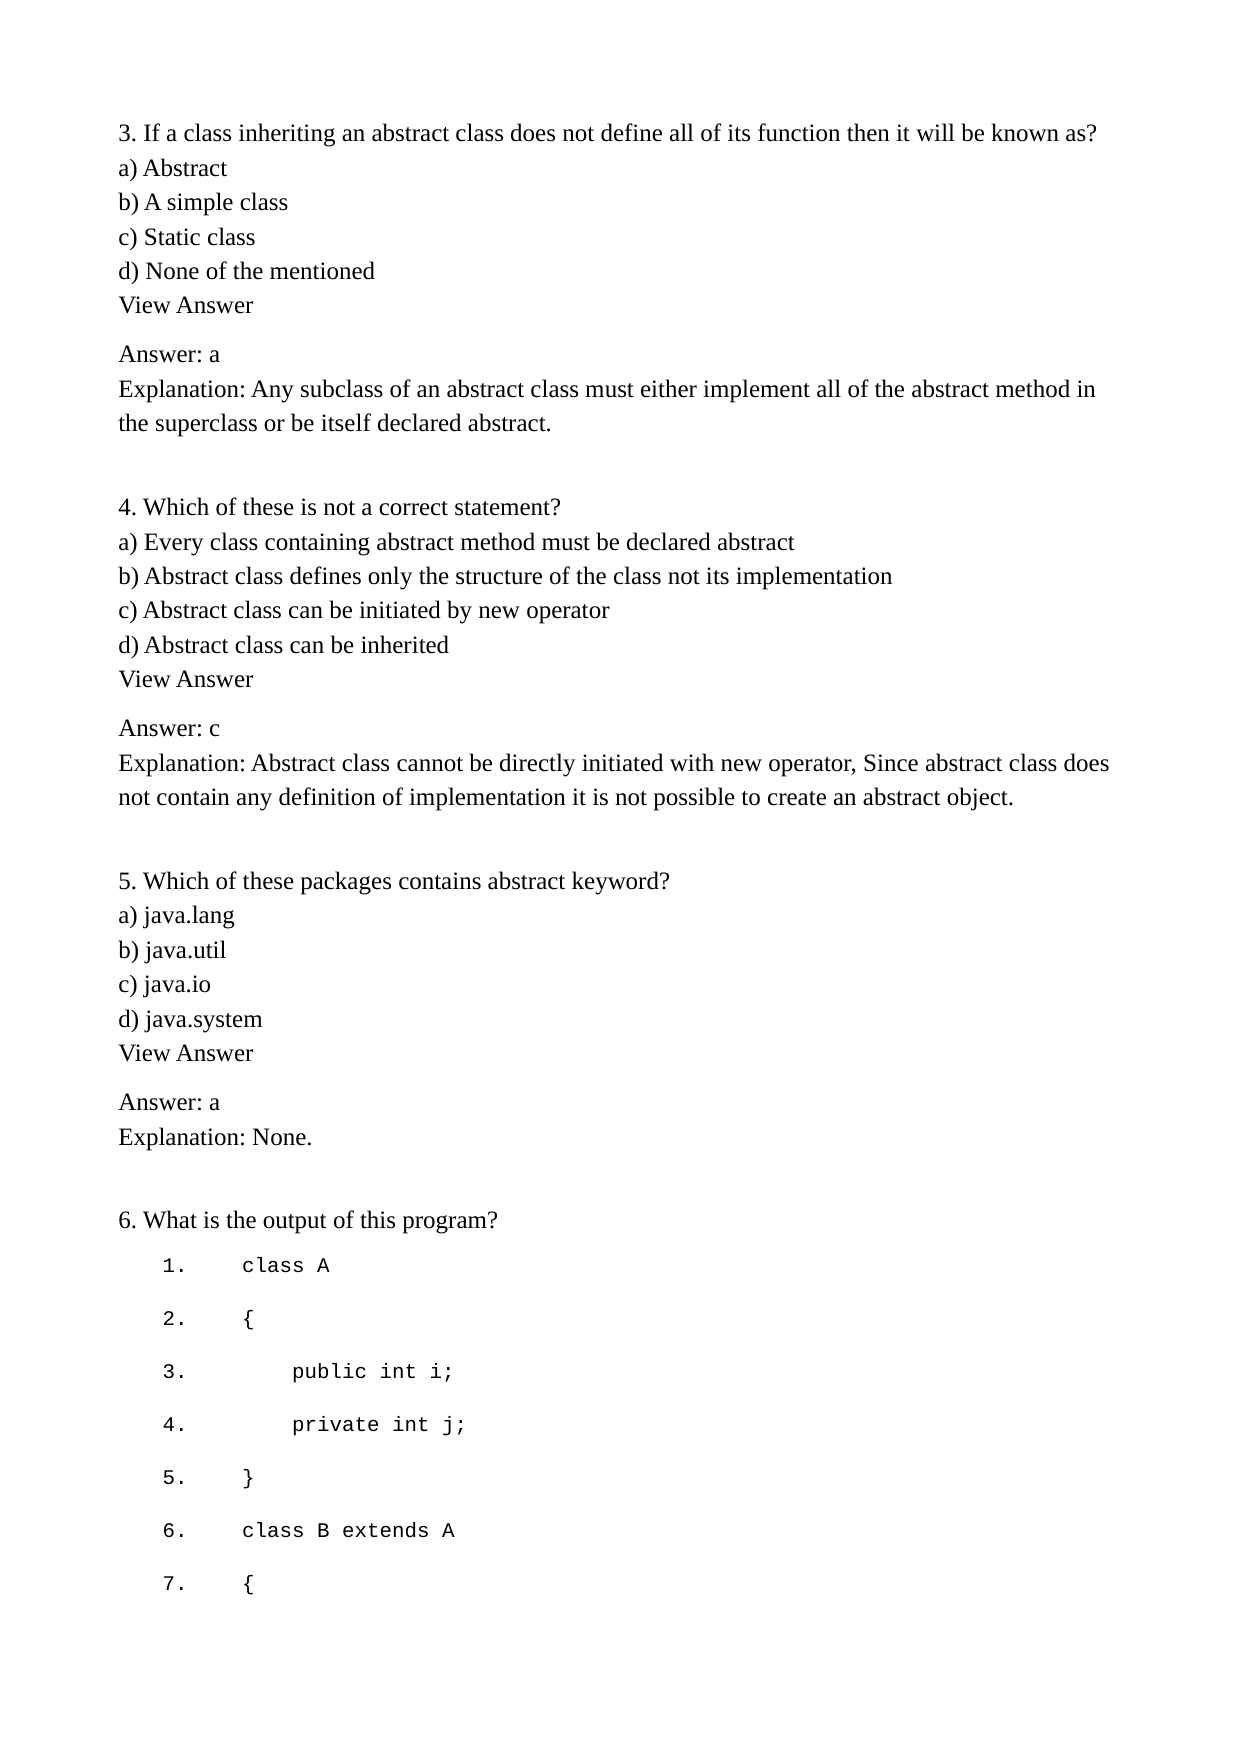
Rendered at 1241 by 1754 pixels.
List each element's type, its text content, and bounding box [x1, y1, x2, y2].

list class A [162, 1254, 1122, 1278]
list class B extends A [162, 1520, 1122, 1544]
text 4. Which of these is not a correct statement? a) Every class containing abstract method must be declared abstract b) Abstract class defines only the structure of the class not its implementation c) Abstract class can be initiated by new operator d) Abstract class can be inherited View Answer [118, 492, 1122, 693]
text 5. Which of these packages contains abstract keyword? a) java.lang b) java.util c) java.io d) java.system View Answer [118, 866, 1122, 1067]
text 6. What is the output of this program? [118, 1206, 1122, 1234]
text Answer: a Explanation: None. [118, 1087, 1122, 1185]
list } [162, 1467, 1122, 1491]
list public int i; [162, 1361, 1122, 1384]
list private int j; [162, 1414, 1122, 1438]
list { [162, 1308, 1122, 1331]
text Answer: a Explanation: Any subclass of an abstract class must either implement all of the abstract method in the superclass or be itself declared abstract. [118, 339, 1122, 472]
list { [162, 1573, 1122, 1597]
text Answer: c Explanation: Abstract class cannot be directly initiated with new operator, Since abstract class does not contain any definition of implementation it is not possible to create an abstract object. [118, 713, 1122, 846]
text 3. If a class inheriting an abstract class does not define all of its function then it will be known as? a) Abstract b) A simple class c) Static class d) None of the mentioned View Answer [118, 118, 1122, 319]
